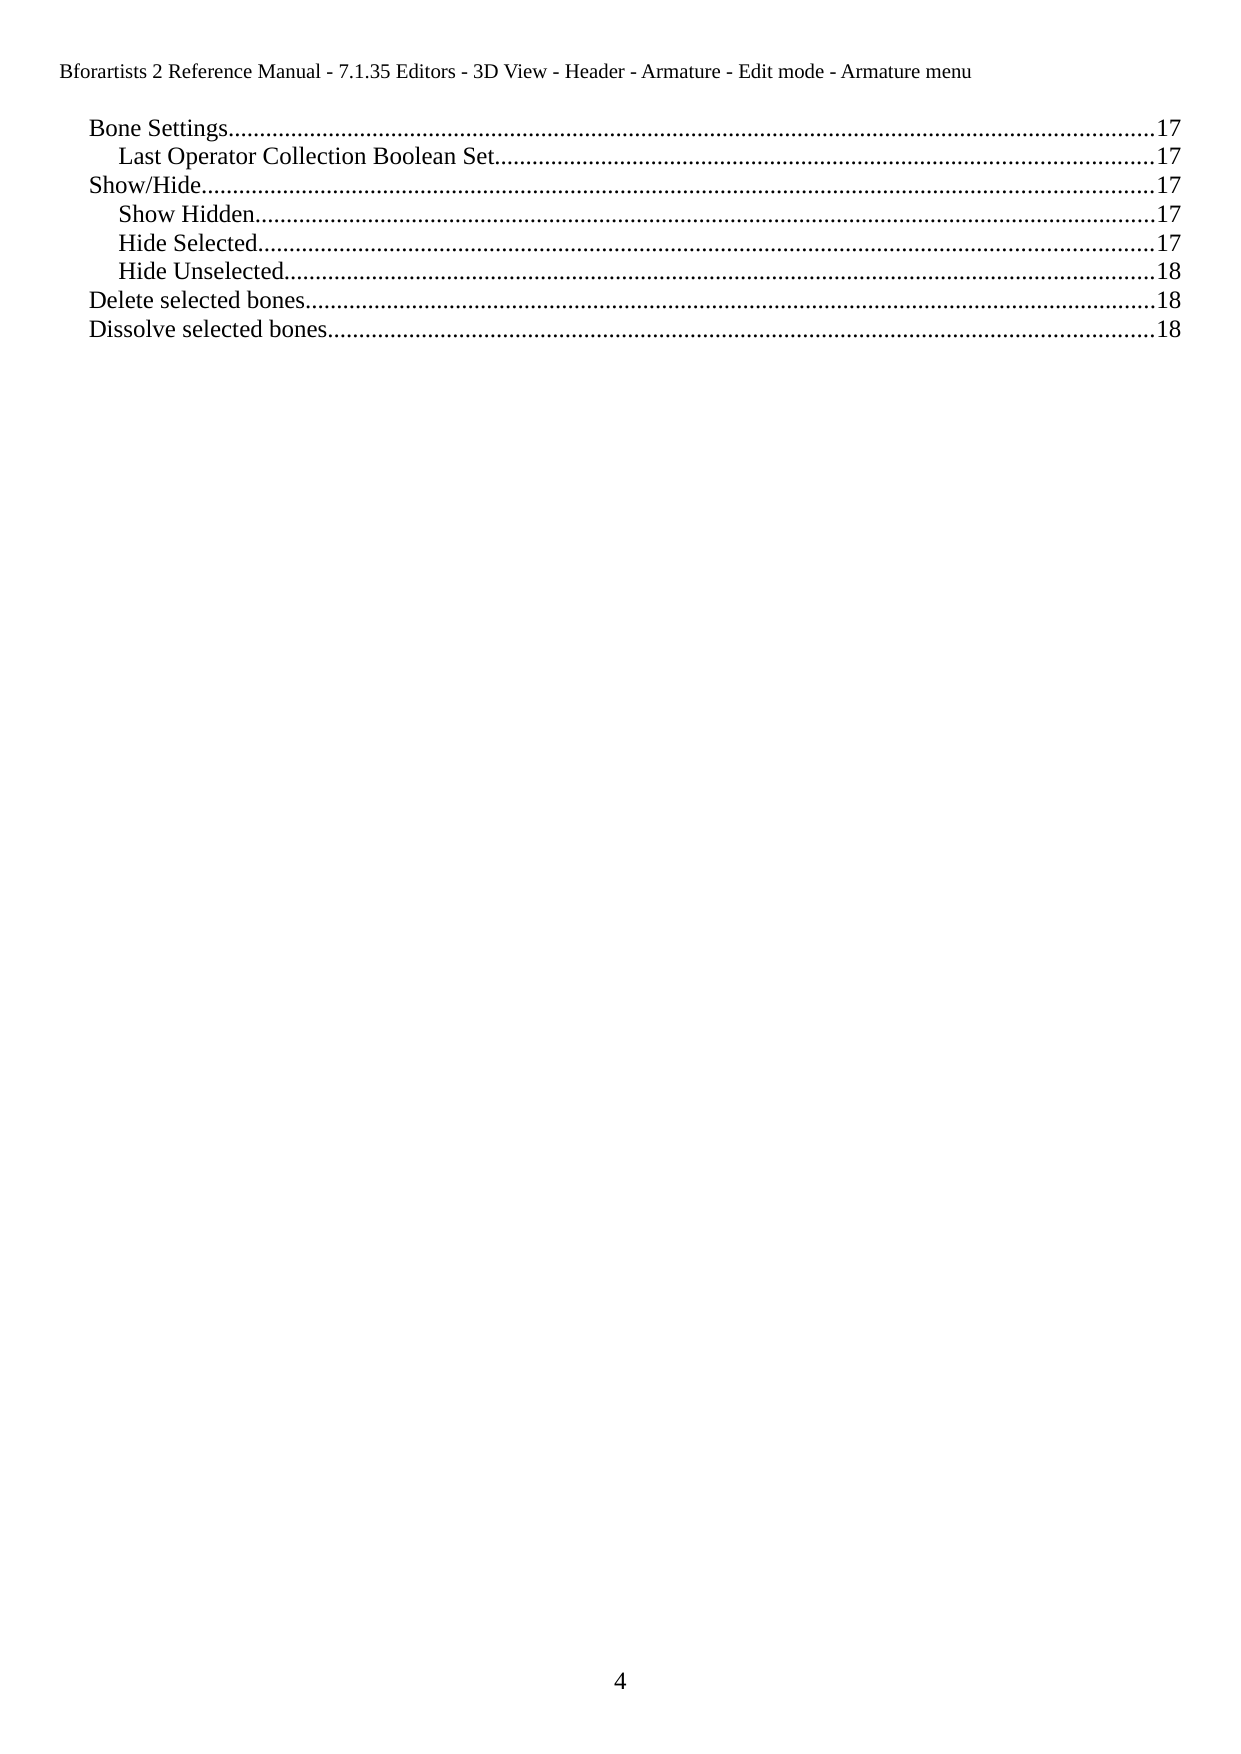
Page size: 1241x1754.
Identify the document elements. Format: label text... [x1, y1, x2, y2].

text Show Hidden 17 [118, 199, 1181, 228]
text Hide Selected 17 [118, 228, 1181, 256]
text Hide Unselected 18 [118, 256, 1181, 285]
text Bone Settings 17 [88, 113, 1181, 141]
text Last Operator Collection Boolean Set 17 [118, 141, 1181, 170]
text Dissolve selected bones 18 [88, 314, 1181, 343]
text Show/Hide 17 [88, 170, 1181, 199]
text Delete selected bones 18 [88, 285, 1181, 314]
